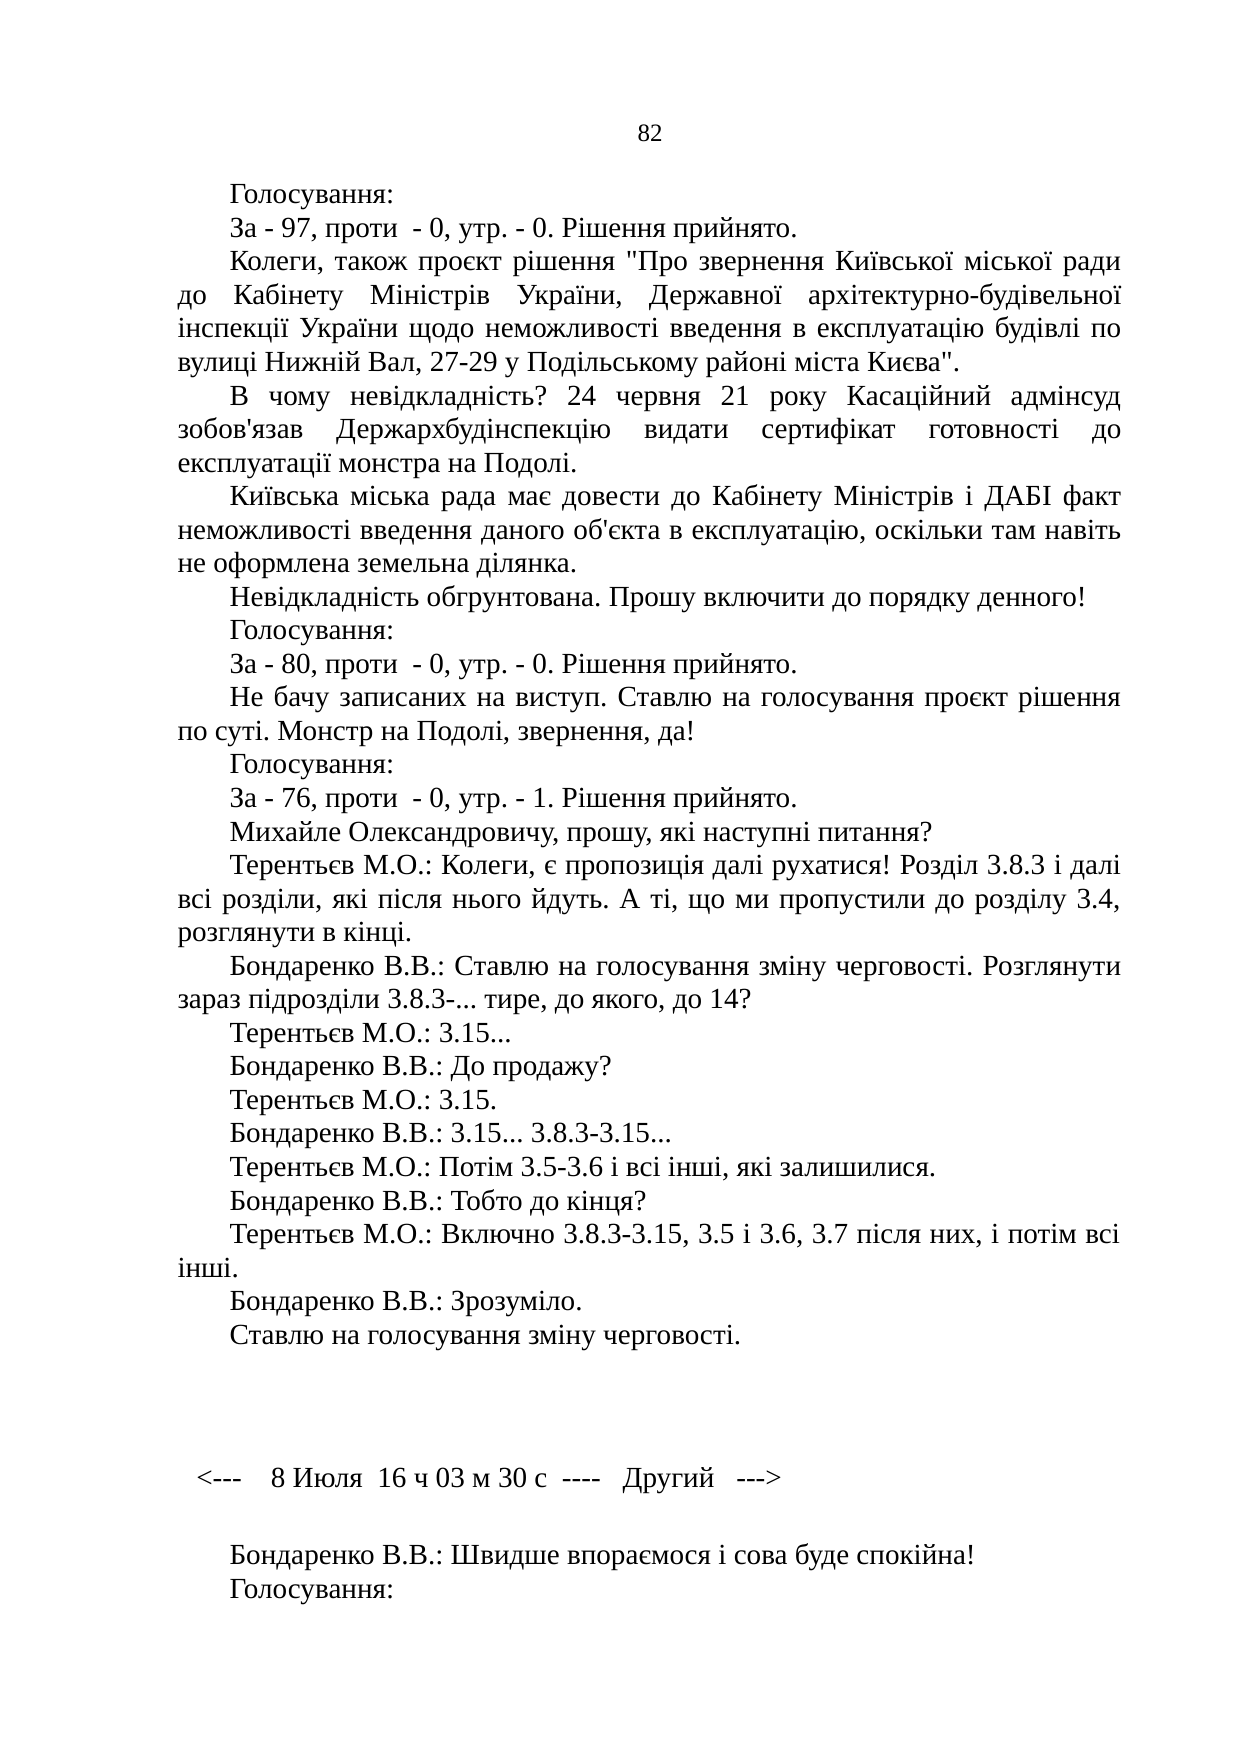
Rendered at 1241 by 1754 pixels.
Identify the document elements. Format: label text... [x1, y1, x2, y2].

text Терентьєв М.О.: 3.15... [177, 1015, 1122, 1048]
text Голосування: [177, 612, 1122, 646]
text Терентьєв М.О.: Потім 3.5-3.6 і всі інші, які залишилися. [177, 1149, 1122, 1183]
text Бондаренко В.В.: 3.15... 3.8.3-3.15... [177, 1116, 1122, 1149]
text Невідкладність обгрунтована. Прошу включити до порядку денного! [177, 579, 1122, 612]
text Терентьєв М.О.: Колеги, є пропозиція далі рухатися! Розділ 3.8.3 і далі всі розділи, які після нього йдуть. А ті, що ми пропустили до розділу 3.4, розглянути в кінці. [177, 847, 1122, 948]
text Терентьєв М.О.: 3.15. [177, 1082, 1122, 1116]
text Бондаренко В.В.: Ставлю на голосування зміну черговості. Розглянути зараз підрозділи 3.8.3-... тире, до якого, до 14? [177, 948, 1122, 1015]
text Голосування: [177, 1571, 1122, 1604]
text Не бачу записаних на виступ. Ставлю на голосування проєкт рішення по суті. Монстр на Подолі, звернення, да! [177, 679, 1122, 747]
text <--- 8 Июля 16 ч 03 м 30 с ---- Другий ---> [177, 1417, 1122, 1504]
text Терентьєв М.О.: Включно 3.8.3-3.15, 3.5 і 3.6, 3.7 після них, і потім всі інші. [177, 1216, 1122, 1283]
text Михайле Олександровичу, прошу, які наступні питання? [177, 814, 1122, 847]
text За - 80, проти - 0, утр. - 0. Рішення прийнято. [177, 646, 1122, 679]
text За - 76, проти - 0, утр. - 1. Рішення прийнято. [177, 780, 1122, 814]
text Київська міська рада має довести до Кабінету Міністрів і ДАБІ факт неможливості введення даного об'єкта в експлуатацію, оскільки там навіть не оформлена земельна ділянка. [177, 478, 1122, 579]
text Бондаренко В.В.: Зрозуміло. [177, 1283, 1122, 1317]
text Бондаренко В.В.: До продажу? [177, 1048, 1122, 1082]
text Ставлю на голосування зміну черговості. [177, 1317, 1122, 1350]
text За - 97, проти - 0, утр. - 0. Рішення прийнято. [177, 210, 1122, 243]
text В чому невідкладність? 24 червня 21 року Касаційний адмінсуд зобов'язав Держархбудінспекцію видати сертифікат готовності до експлуатації монстра на Подолі. [177, 378, 1122, 478]
text Бондаренко В.В.: Швидше впораємося і сова буде спокійна! [177, 1537, 1122, 1571]
text Голосування: [177, 176, 1122, 210]
text Бондаренко В.В.: Тобто до кінця? [177, 1183, 1122, 1216]
text Колеги, також проєкт рішення "Про звернення Київської міської ради до Кабінету Міністрів України, Державної архітектурно-будівельної інспекції України щодо неможливості введення в експлуатацію будівлі по вулиці Нижній Вал, 27-29 у Подільському районі міста Києва". [177, 243, 1122, 378]
text Голосування: [177, 747, 1122, 780]
